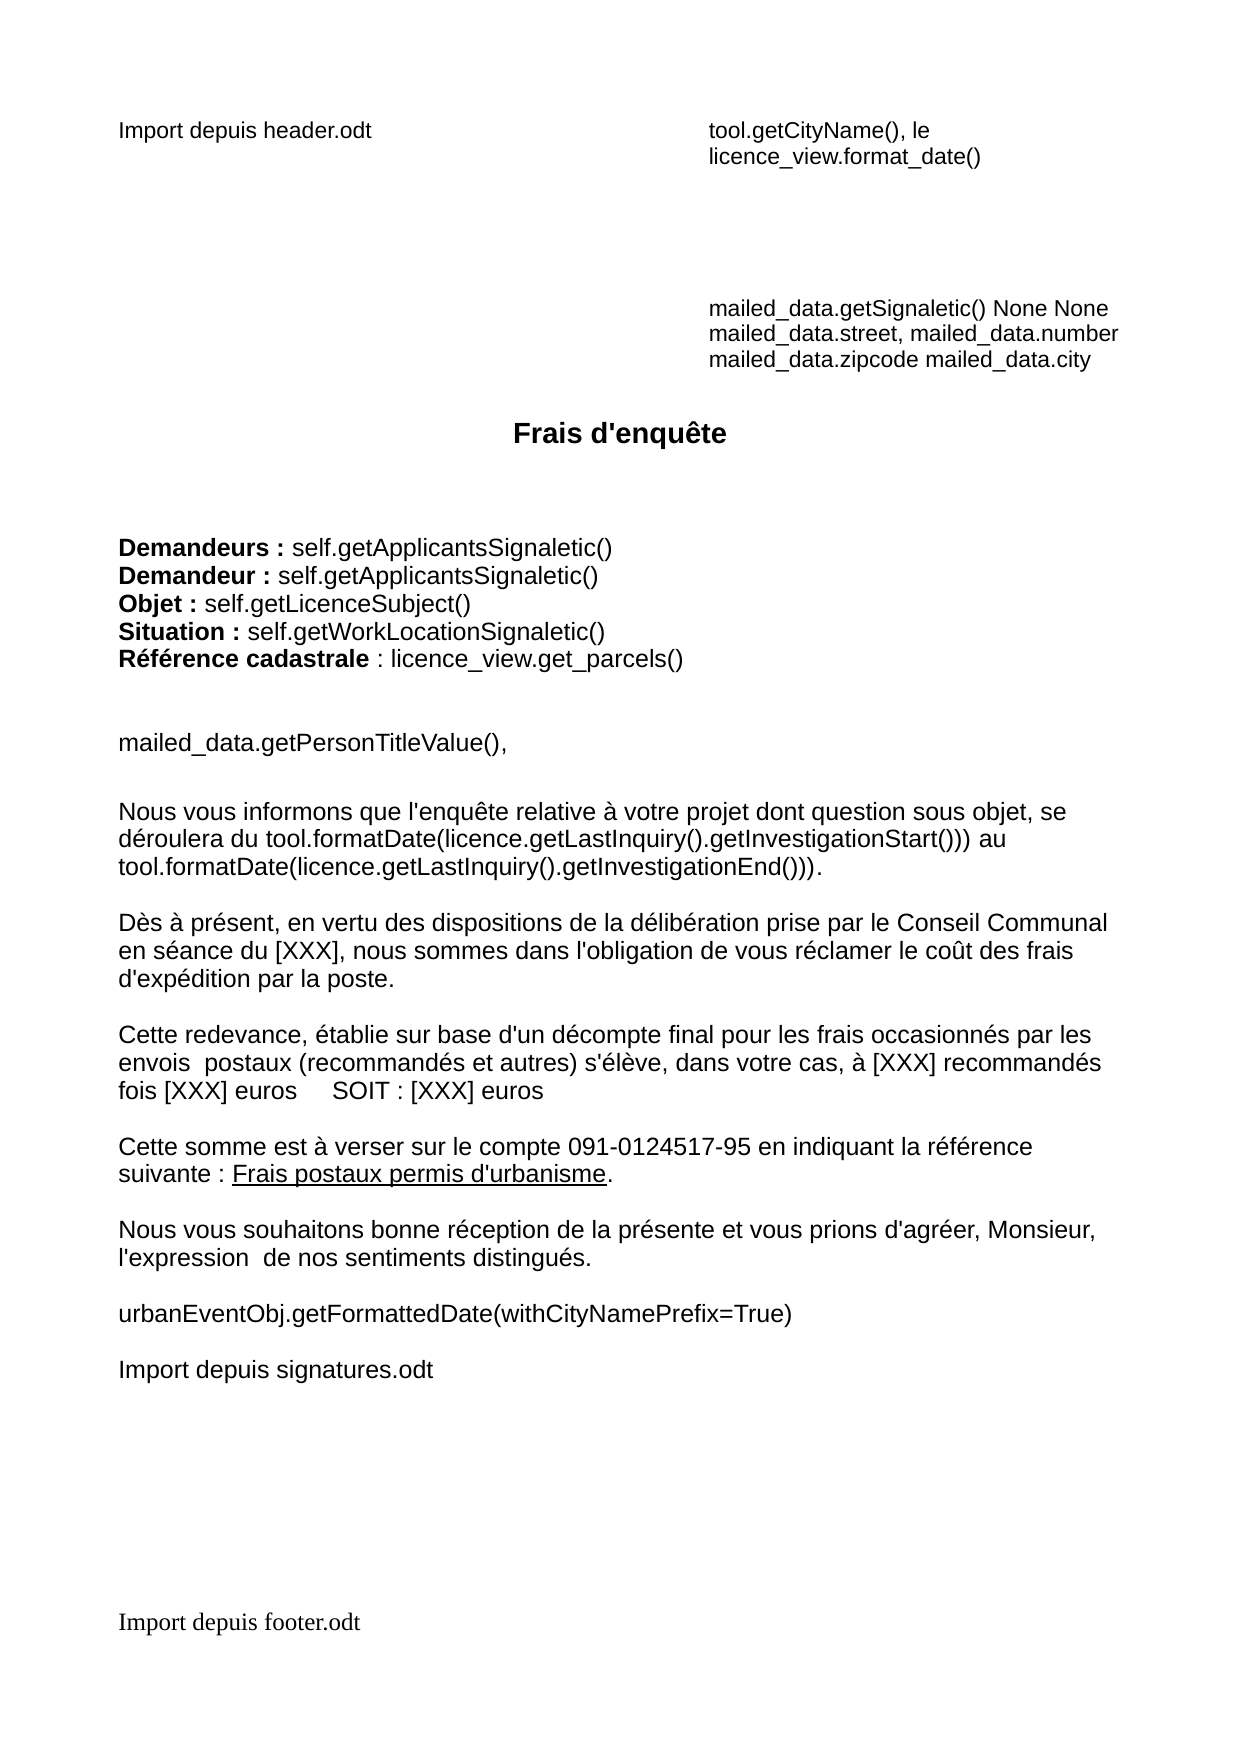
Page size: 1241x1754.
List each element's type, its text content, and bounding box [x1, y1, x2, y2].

text Demandeurs : self.getApplicantsSignaletic() [118, 533, 1122, 561]
table_header Import depuis header.odt [118, 118, 708, 384]
text Objet : self.getLicenceSubject() [118, 589, 1122, 617]
text mailed_data.getPersonTitleValue(), [118, 729, 1122, 757]
text Nous vous souhaitons bonne réception de la présente et vous prions d'agréer, Monsieur, l'expression de nos sentiments distingués. [118, 1216, 1122, 1272]
text Cette somme est à verser sur le compte 091-0124517-95 en indiquant la référence suivante : Frais postaux permis d'urbanisme. [118, 1132, 1122, 1188]
text Cette redevance, établie sur base d'un décompte final pour les frais occasionnés par les envois postaux (recommandés et autres) s'élève, dans votre cas, à [XXX] recommandés fois [XXX] euros SOIT : [XXX] euros [118, 1021, 1122, 1104]
text urbanEventObj.getFormattedDate(withCityNamePrefix=True) [118, 1300, 1122, 1328]
text Demandeur : self.getApplicantsSignaletic() [118, 561, 1122, 589]
table_header tool.getCityName(), le licence_view.format_date() mailed_data.getSignaletic() None None mailed_data.street, mailed_data.number mailed_data.zipcode mailed_data.city [709, 118, 1128, 384]
title Frais d'enquête [118, 417, 1122, 450]
text Dès à présent, en vertu des dispositions de la délibération prise par le Conseil Communal en séance du [XXX], nous sommes dans l'obligation de vous réclamer le coût des frais d'expédition par la poste. [118, 909, 1122, 993]
text Nous vous informons que l'enquête relative à votre projet dont question sous objet, se déroulera du tool.formatDate(licence.getLastInquiry().getInvestigationStart())) au tool.formatDate(licence.getLastInquiry().getInvestigationEnd())). [118, 797, 1122, 881]
text Import depuis signatures.odt [118, 1356, 1122, 1383]
text Référence cadastrale : licence_view.get_parcels() [118, 645, 1122, 673]
text Situation : self.getWorkLocationSignaletic() [118, 617, 1122, 645]
